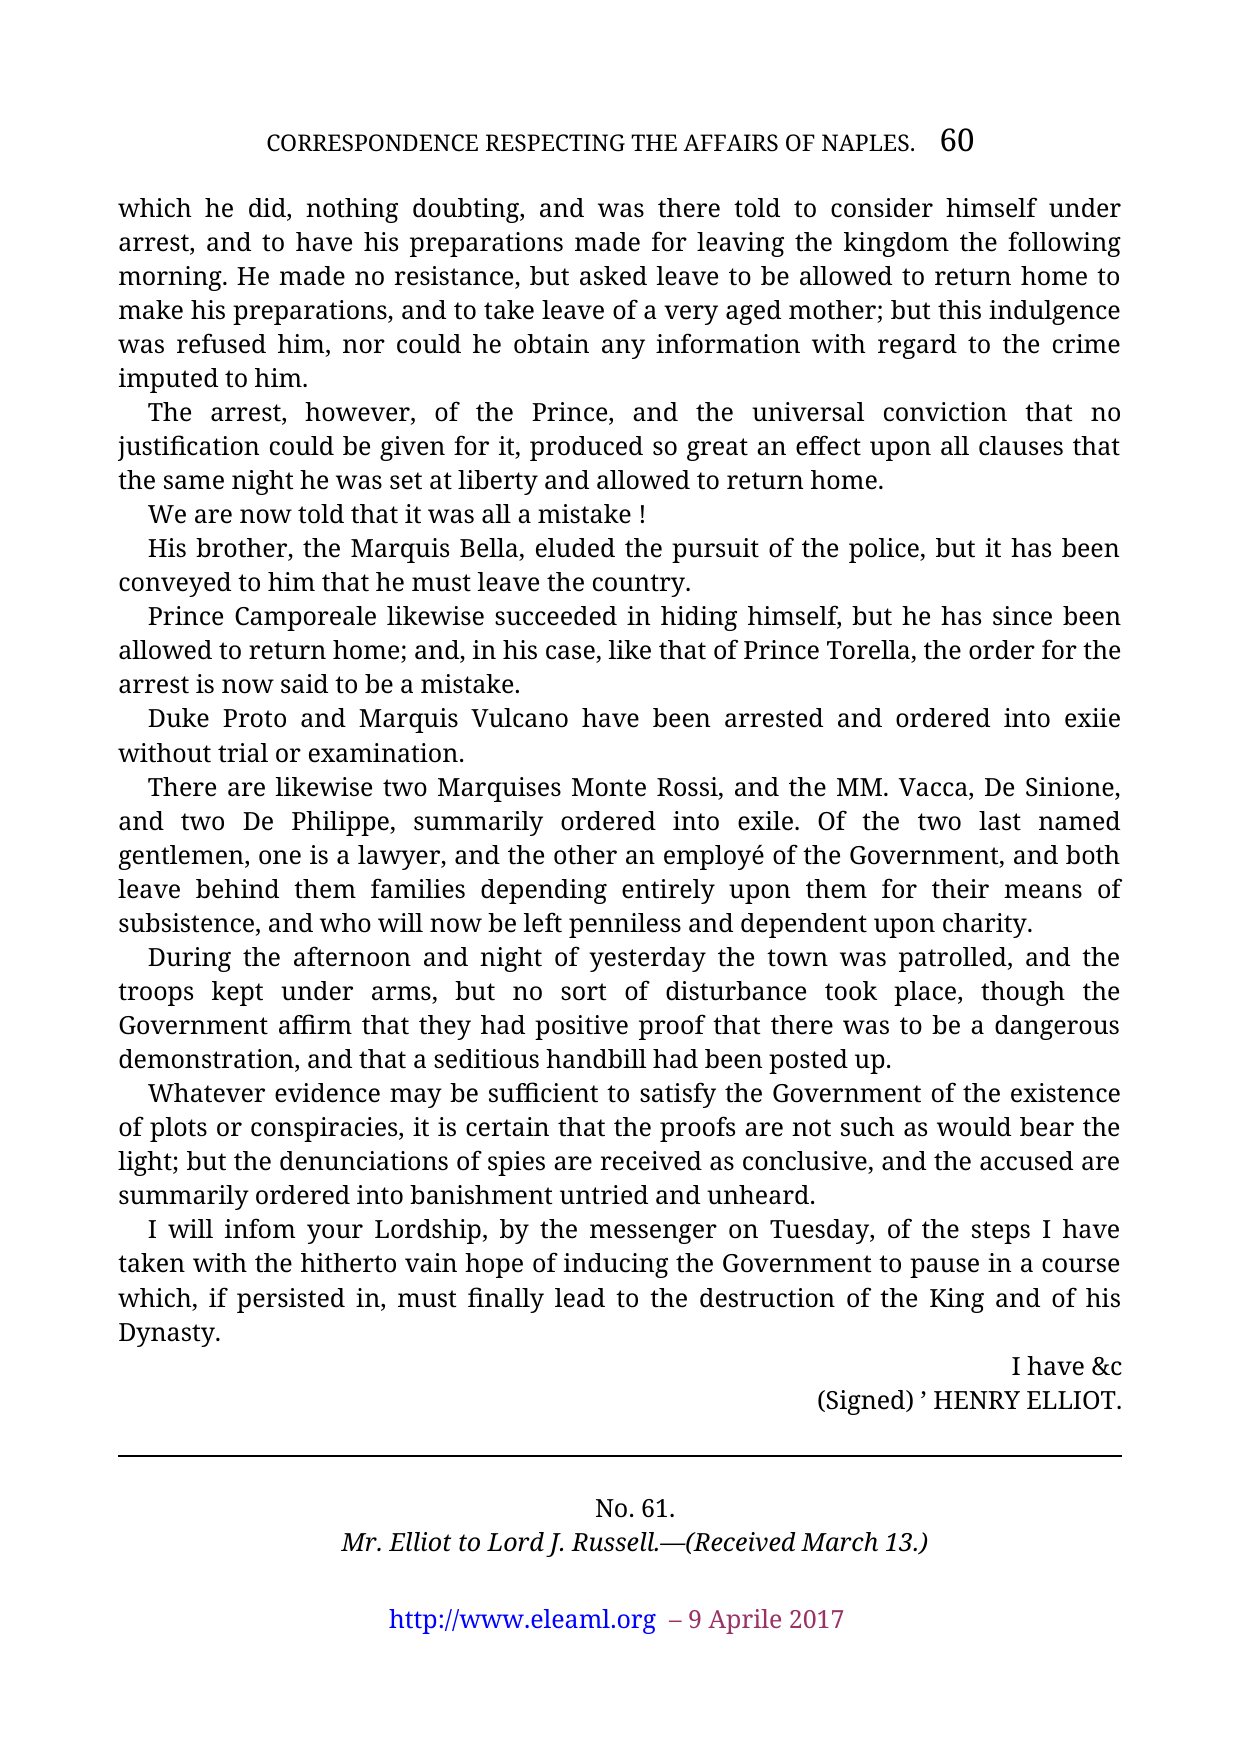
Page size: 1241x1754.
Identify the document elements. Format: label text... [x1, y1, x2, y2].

text We are now told that it was all a mistake ! [118, 497, 1122, 531]
text Whatever evidence may be sufficient to satisfy the Government of the existence of plots or conspiracies, it is certain that the proofs are not such as would bear the light; but the denunciations of spies are received as conclusive, and the accused are summarily ordered into banishment untried and unheard. [118, 1076, 1122, 1212]
text (Signed) ’ HENRY ELLIOT. [118, 1382, 1122, 1416]
text which he did, nothing doubting, and was there told to consider himself under arrest, and to have his preparations made for leaving the kingdom the following morning. He made no resistance, but asked leave to be allowed to return home to make his preparations, and to take leave of a very aged mother; but this indulgence was refused him, nor could he obtain any information with regard to the crime imputed to him. [118, 190, 1122, 394]
text Duke Proto and Marquis Vulcano have been arrested and ordered into exiie without trial or examination. [118, 701, 1122, 769]
text During the afternoon and night of yesterday the town was patrolled, and the troops kept under arms, but no sort of disturbance took place, though the Government affirm that they had positive proof that there was to be a dangerous demonstration, and that a seditious handbill had been posted up. [118, 939, 1122, 1076]
text There are likewise two Marquises Monte Rossi, and the MM. Vacca, De Sinione, and two De Philippe, summarily ordered into exile. Of the two last named gentlemen, one is a lawyer, and the other an employé of the Government, and both leave behind them families depending entirely upon them for their means of subsistence, and who will now be left penniless and dependent upon charity. [118, 769, 1122, 939]
text No. 61. [118, 1491, 1122, 1525]
text I have &c [118, 1348, 1122, 1382]
text His brother, the Marquis Bella, eluded the pursuit of the police, but it has been conveyed to him that he must leave the country. [118, 531, 1122, 599]
text I will infom your Lordship, by the messenger on Tuesday, of the steps I have taken with the hitherto vain hope of inducing the Government to pause in a course which, if persisted in, must finally lead to the destruction of the King and of his Dynasty. [118, 1212, 1122, 1348]
text Mr. Elliot to Lord J. Russell.—(Received March 13.) [118, 1525, 1122, 1559]
text Prince Camporeale likewise succeeded in hiding himself, but he has since been allowed to return home; and, in his case, like that of Prince Torella, the order for the arrest is now said to be a mistake. [118, 599, 1122, 701]
text The arrest, however, of the Prince, and the universal conviction that no justification could be given for it, produced so great an effect upon all clauses that the same night he was set at liberty and allowed to return home. [118, 394, 1122, 497]
